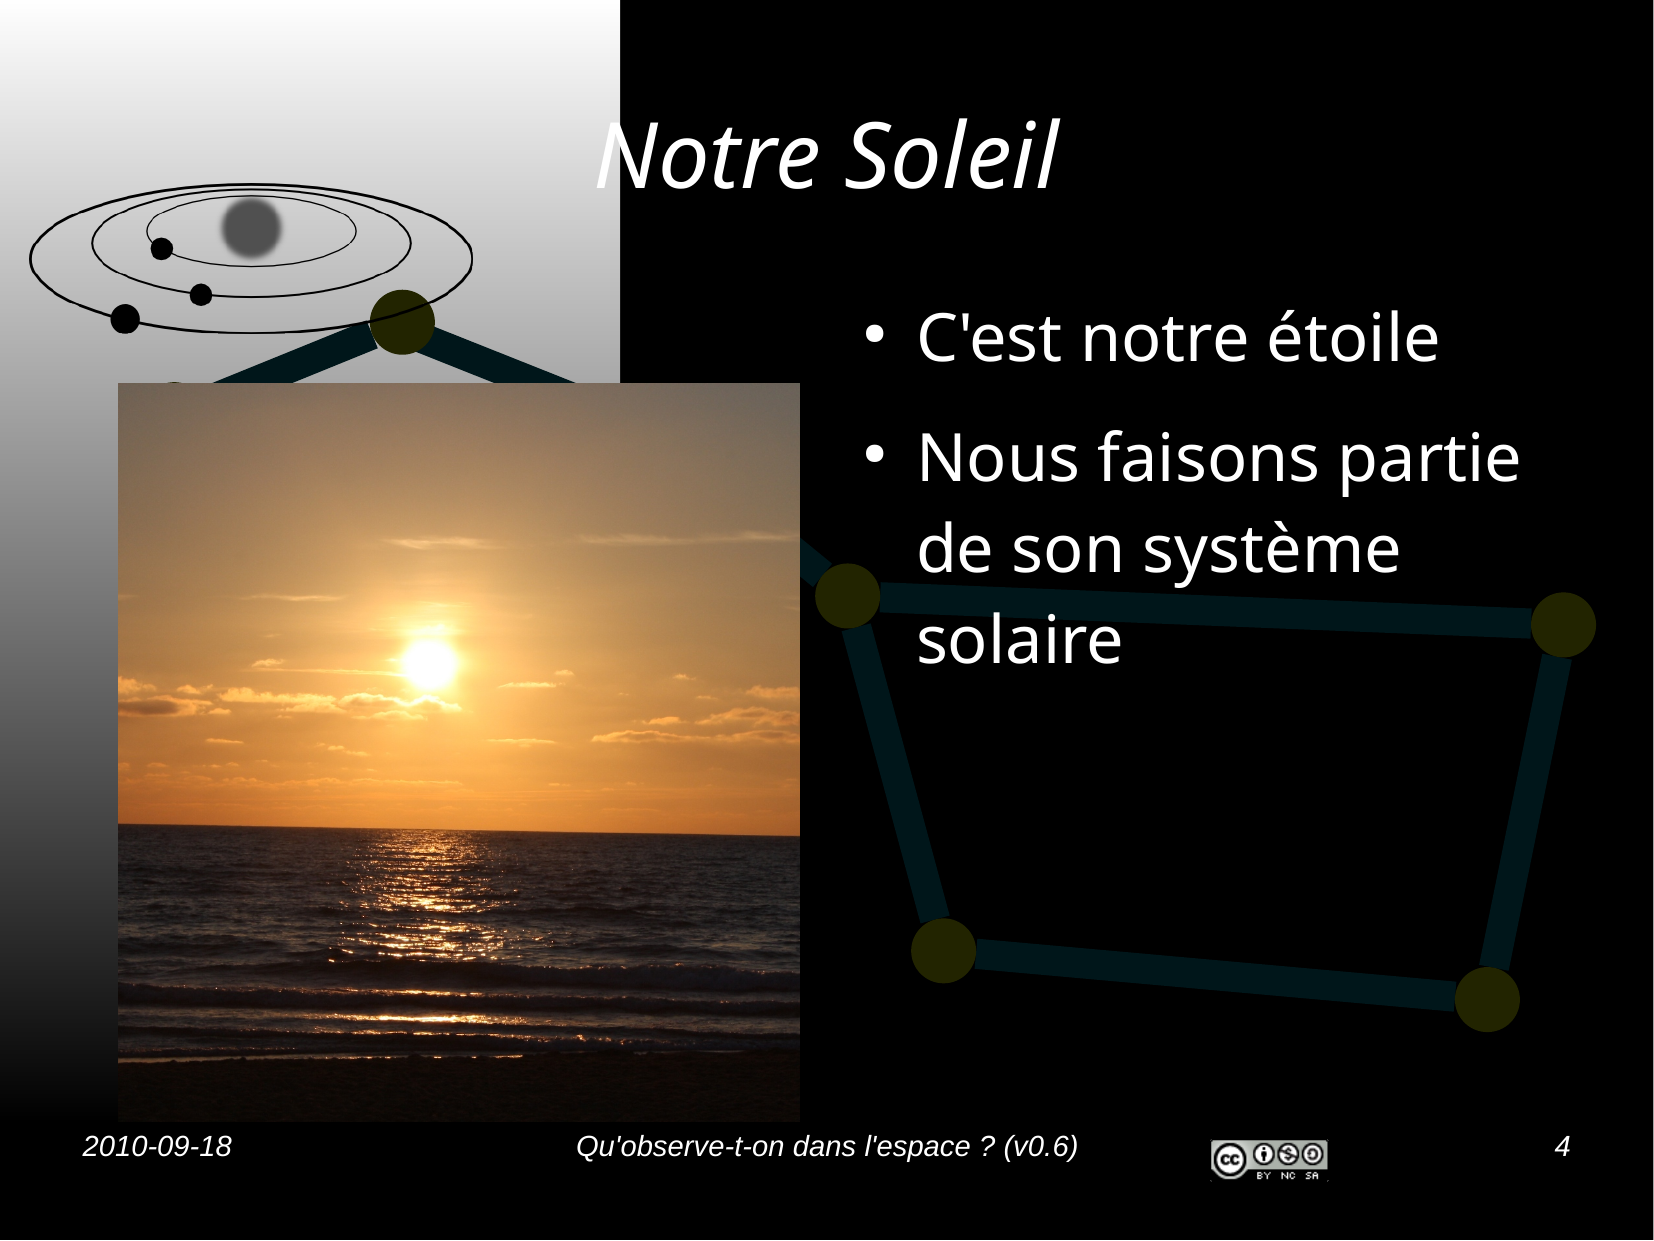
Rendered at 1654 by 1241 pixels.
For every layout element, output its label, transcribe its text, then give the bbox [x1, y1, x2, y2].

picture [1210, 1139, 1329, 1182]
picture [29, 183, 473, 334]
title Notre Soleil [82, 56, 1571, 250]
list C'est notre étoile Nous faisons partie de son système solaire [845, 290, 1572, 1109]
picture [118, 383, 800, 1123]
